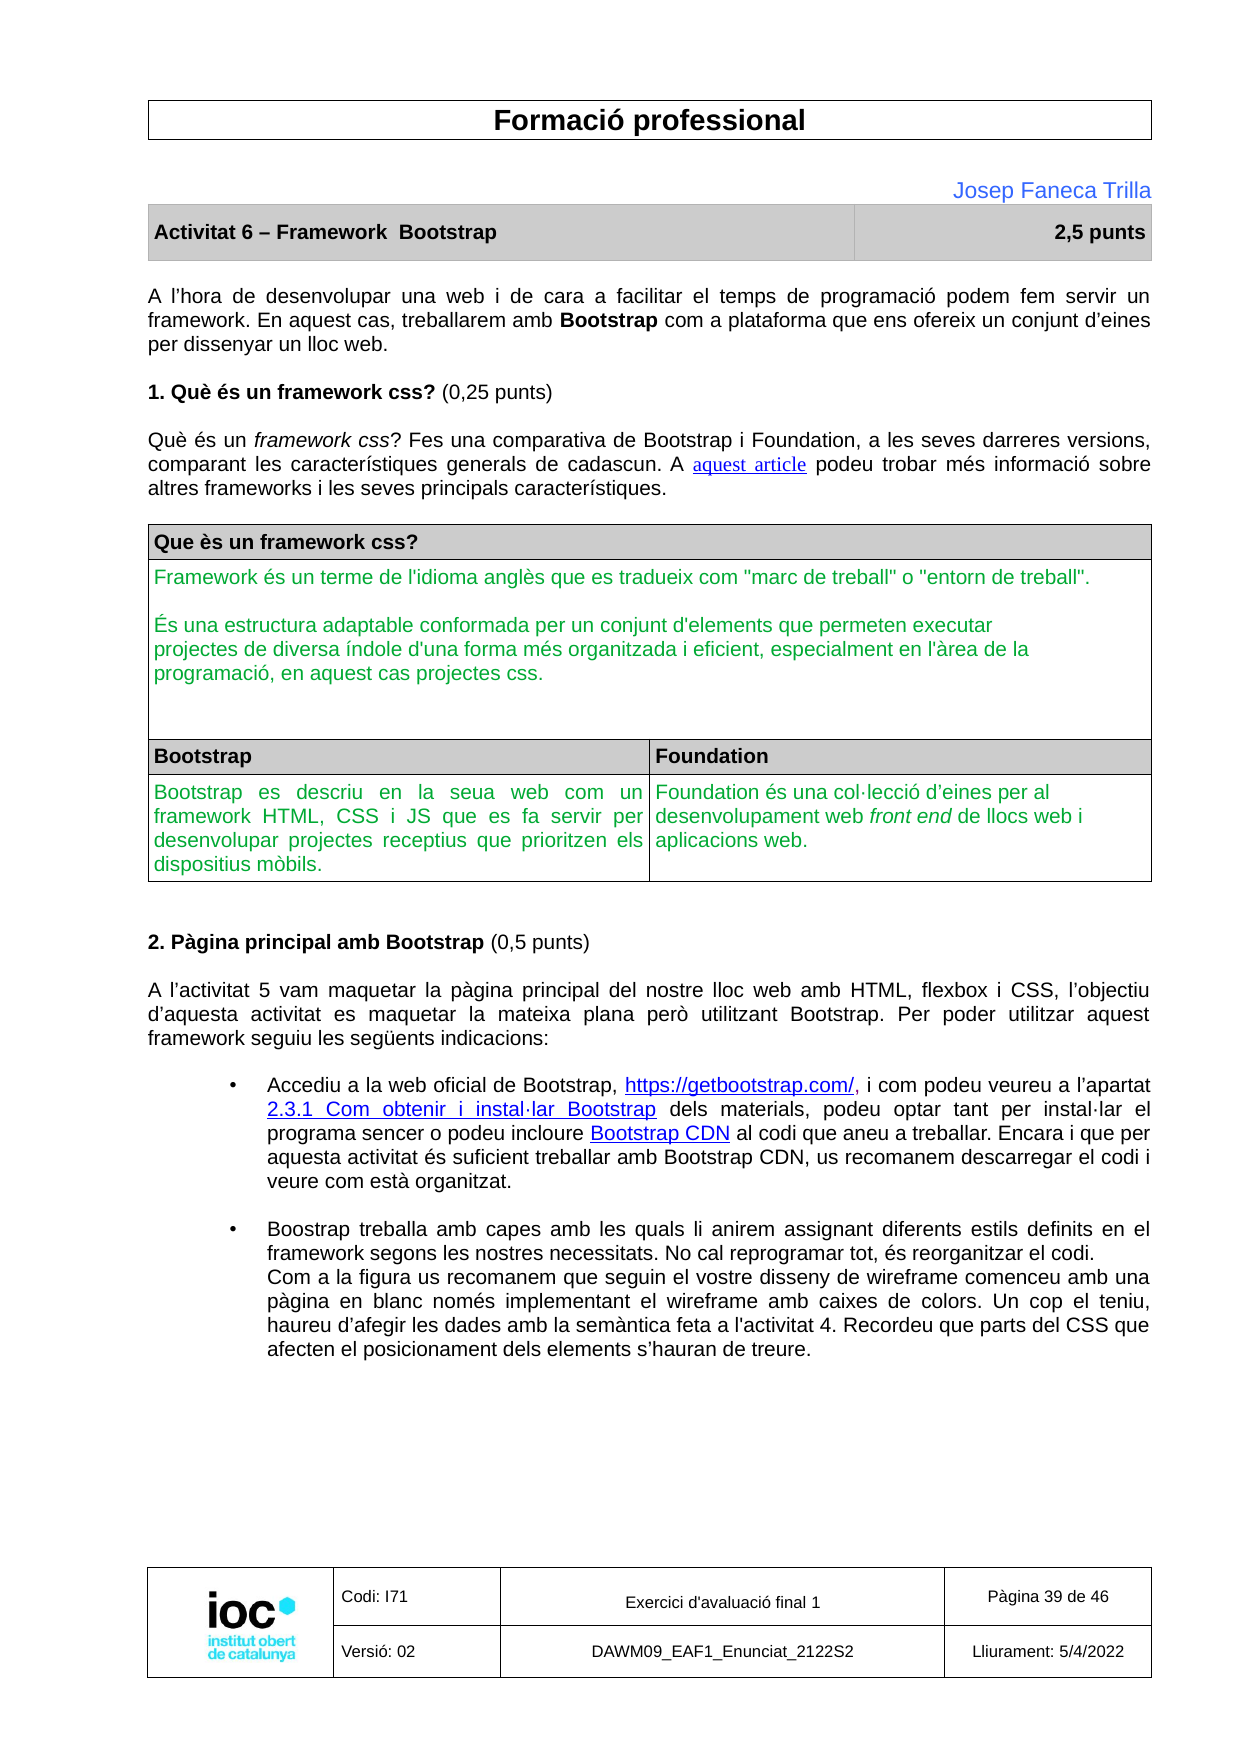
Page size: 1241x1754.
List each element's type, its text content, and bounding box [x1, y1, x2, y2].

table_header 2,5 punts [855, 205, 1151, 260]
table_cell Foundation [650, 740, 1151, 774]
text 2. Pàgina principal amb Bootstrap (0,5 punts) [148, 929, 1151, 953]
table_cell Framework és un terme de l'idioma anglès que es tradueix com "marc de treball" o "entorn de treball". És una estructura adaptable conformada per un conjunt d'elements que permeten executar projectes de diversa índole d'una forma més organitzada i eficient, especialment en l'àrea de la programació, en aquest cas projectes css. [149, 560, 1151, 738]
picture [195, 1577, 309, 1673]
table_header Activitat 6 – Framework Bootstrap [149, 205, 854, 260]
list 1. Què és un framework css? (0,25 punts) [148, 380, 1151, 404]
list Com a la figura us recomanem que seguin el vostre disseny de wireframe comenceu amb una pàgina en blanc només implementant el wireframe amb caixes de colors. Un cop el teniu, haureu d’afegir les dades amb la semàntica feta a l'activitat 4. Recordeu que parts del CSS que afecten el posicionament dels elements s’hauran de treure. [229, 1265, 1151, 1361]
table_cell Bootstrap es descriu en la seua web com un framework HTML, CSS i JS que es fa servir per desenvolupar projectes receptius que prioritzen els dispositius mòbils. [149, 775, 649, 881]
text A l’hora de desenvolupar una web i de cara a facilitar el temps de programació podem fem servir un framework. En aquest cas, treballarem amb Bootstrap com a plataforma que ens ofereix un conjunt d’eines per dissenyar un lloc web. [148, 284, 1151, 356]
table_cell Foundation és una col·lecció d’eines per al desenvolupament web front end de llocs web i aplicacions web. [650, 775, 1151, 881]
list Què és un framework css? Fes una comparativa de Bootstrap i Foundation, a les seves darreres versions, comparant les característiques generals de cadascun. A aquest article podeu trobar més informació sobre altres frameworks i les seves principals característiques. [148, 428, 1151, 500]
list Boostrap treballa amb capes amb les quals li anirem assignant diferents estils definits en el framework segons les nostres necessitats. No cal reprogramar tot, és reorganitzar el codi. [229, 1217, 1151, 1265]
table_header Que ès un framework css? [149, 525, 1151, 559]
list Accediu a la web oficial de Bootstrap, https://getbootstrap.com/, i com podeu veureu a l’apartat 2.3.1 Com obtenir i instal·lar Bootstrap dels materials, podeu optar tant per instal·lar el programa sencer o podeu incloure Bootstrap CDN al codi que aneu a treballar. Encara i que per aquesta activitat és suficient treballar amb Bootstrap CDN, us recomanem descarregar el codi i veure com està organitzat. [229, 1073, 1151, 1193]
table_cell Bootstrap [149, 740, 649, 774]
list A l’activitat 5 vam maquetar la pàgina principal del nostre lloc web amb HTML, flexbox i CSS, l’objectiu d’aquesta activitat es maquetar la mateixa plana però utilitzant Bootstrap. Per poder utilitzar aquest framework seguiu les següents indicacions: [112, 977, 1151, 1049]
